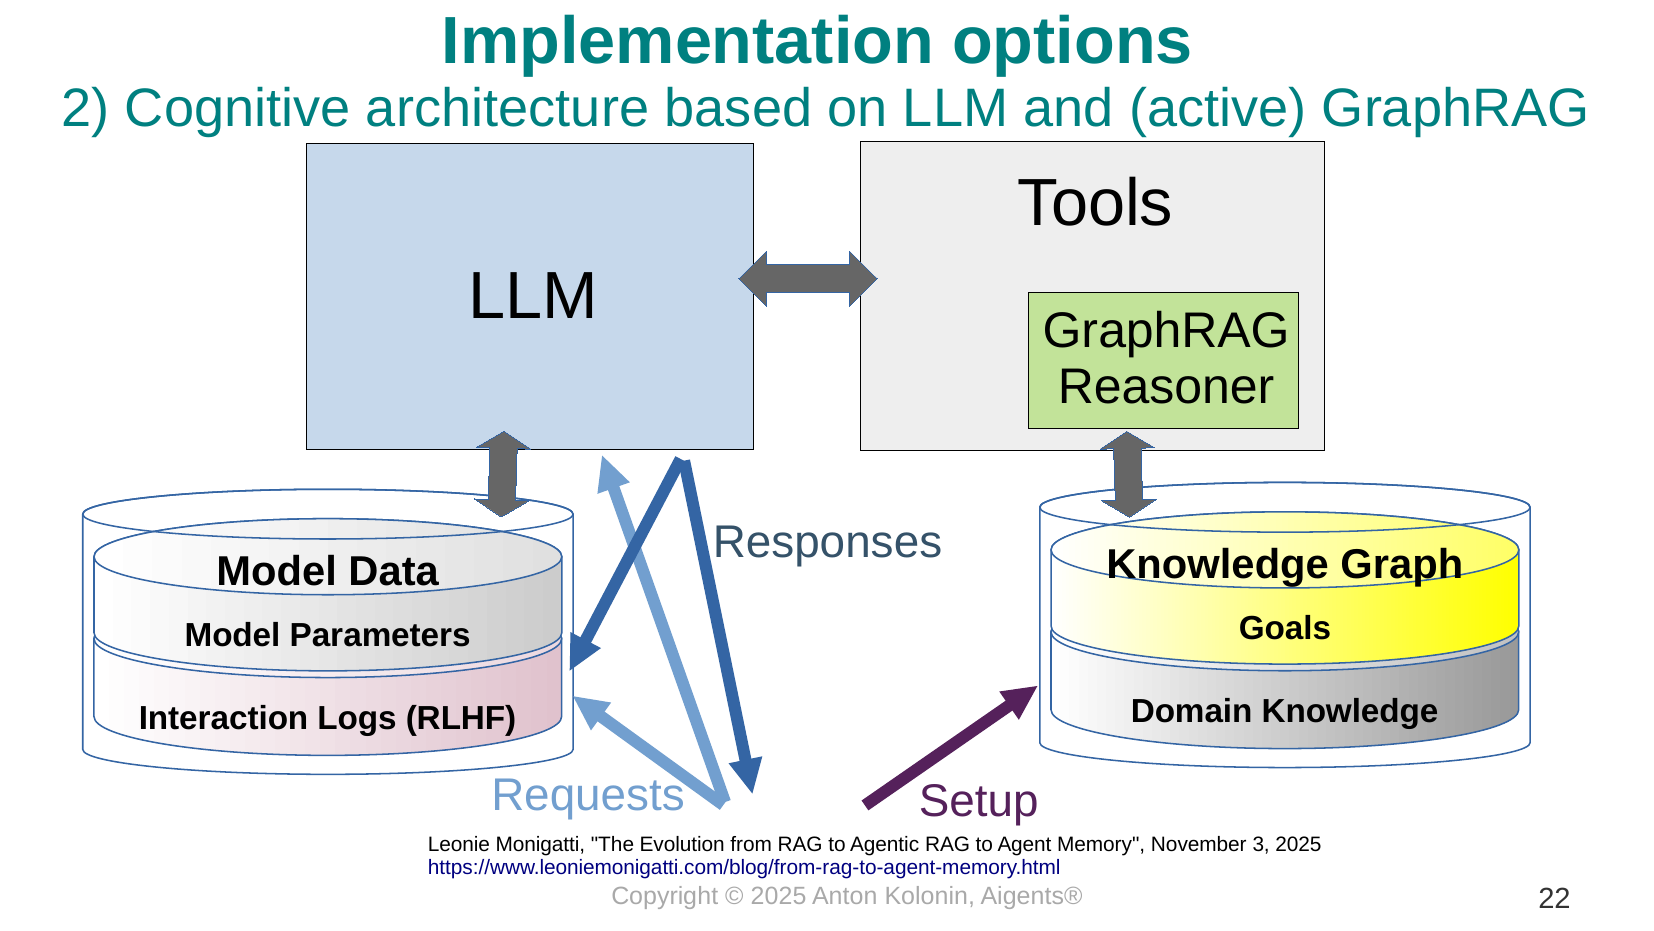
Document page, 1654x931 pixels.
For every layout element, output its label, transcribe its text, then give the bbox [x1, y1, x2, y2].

text_box Responses [698, 508, 976, 626]
text_box Implementation options 2) Cognitive architecture based on LLM and (active) GraphRAG [0, 0, 1654, 150]
text_box Leonie Monigatti, "The Evolution from RAG to Agentic RAG to Agent Memory", November 3, 2025 https://www.leoniemonigatti.com/blog/from-rag-to-agent-memory.html [413, 825, 1537, 896]
text_box Knowledge Graph [1039, 508, 1531, 768]
text_box Setup [904, 768, 1147, 825]
text_box GraphRAG Reasoner [1027, 295, 1305, 422]
text_box LLM [361, 142, 706, 449]
text_box Requests [476, 761, 719, 825]
text_box Tools [917, 140, 1274, 266]
text_box [306, 141, 1325, 518]
text_box Model Data [82, 515, 574, 775]
